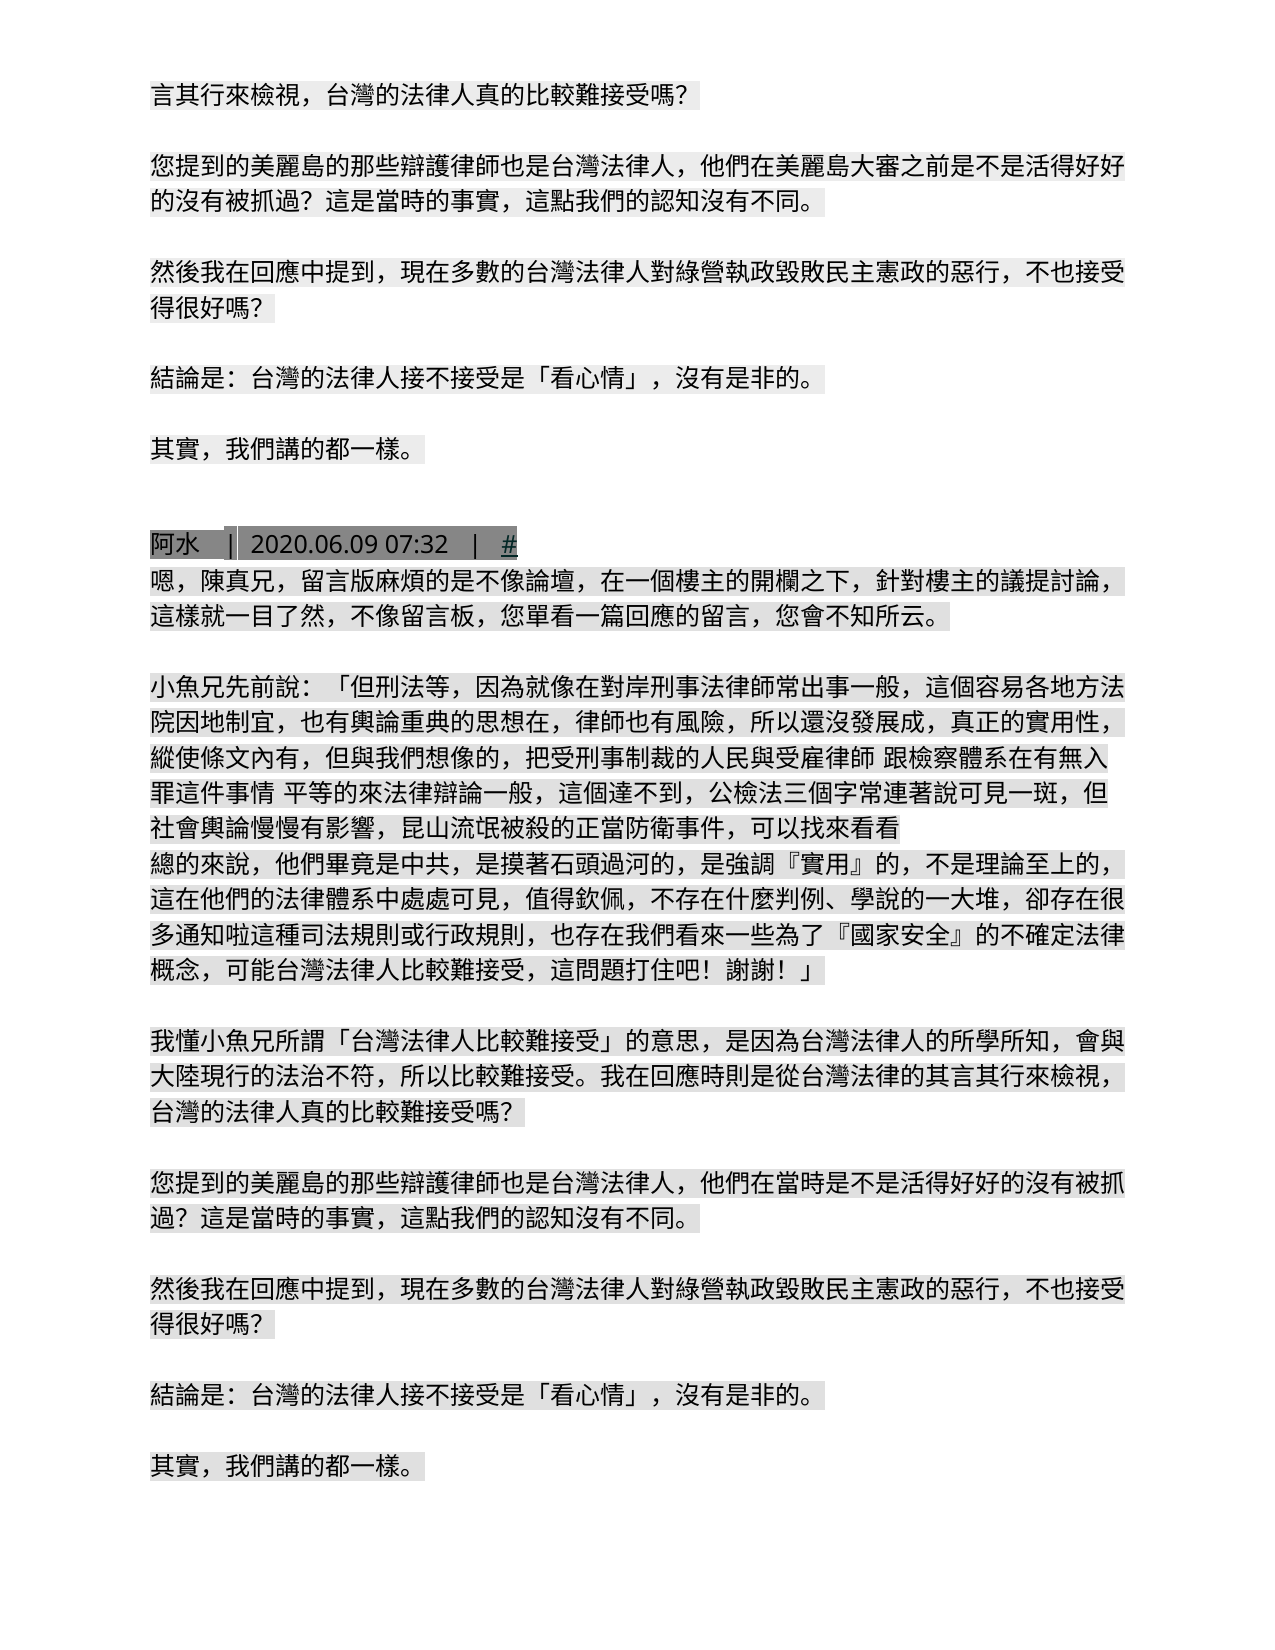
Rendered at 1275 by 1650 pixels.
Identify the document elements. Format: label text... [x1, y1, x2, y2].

text 阿水 | 2020.06.09 07:32 | # [150, 525, 1125, 560]
text 嗯，陳真兄，留言版麻煩的是不像論壇，在一個樓主的開欄之下，針對樓主的議提討論，這樣就一目了然，不像留言板，您單看一篇回應的留言，您會不知所云。 小魚兄先前說：「但刑法等，因為就像在對岸刑事法律師常出事一般，這個容易各地方法院因地制宜，也有輿論重典的思想在，律師也有風險，所以還沒發展成，真正的實用性，縱使條文內有，但與我們想像的，把受刑事制裁的人民與受雇律師 跟檢察體系在有無入罪這件事情 平等的來法律辯論一般，這個達不到，公檢法三個字常連著說可見一斑，但社會輿論慢慢有影響，昆山流氓被殺的正當防衛事件，可以找來看看 總的來說，他們畢竟是中共，是摸著石頭過河的，是強調『實用』的，不是理論至上的，這在他們的法律體系中處處可見，值得欽佩，不存在什麼判例、學說的一大堆，卻存在很多通知啦這種司法規則或行政規則，也存在我們看來一些為了『國家安全』的不確定法律概念，可能台灣法律人比較難接受，這問題打住吧！謝謝！」 我懂小魚兄所謂「台灣法律人比較難接受」的意思，是因為台灣法律人的所學所知，會與大陸現行的法治不符，所以比較難接受。我在回應時則是從台灣法律的其言其行來檢視，台灣的法律人真的比較難接受嗎？ 您提到的美麗島的那些辯護律師也是台灣法律人，他們在當時是不是活得好好的沒有被抓過？這是當時的事實，這點我們的認知沒有不同。 然後我在回應中提到，現在多數的台灣法律人對綠營執政毀敗民主憲政的惡行，不也接受得很好嗎？ 結論是：台灣的法律人接不接受是「看心情」，沒有是非的。 其實，我們講的都一樣。 [150, 560, 1125, 1552]
text 言其行來檢視，台灣的法律人真的比較難接受嗎？ 您提到的美麗島的那些辯護律師也是台灣法律人，他們在美麗島大審之前是不是活得好好的沒有被抓過？這是當時的事實，這點我們的認知沒有不同。 然後我在回應中提到，現在多數的台灣法律人對綠營執政毀敗民主憲政的惡行，不也接受得很好嗎？ 結論是：台灣的法律人接不接受是「看心情」，沒有是非的。 其實，我們講的都一樣。 [150, 75, 1125, 500]
